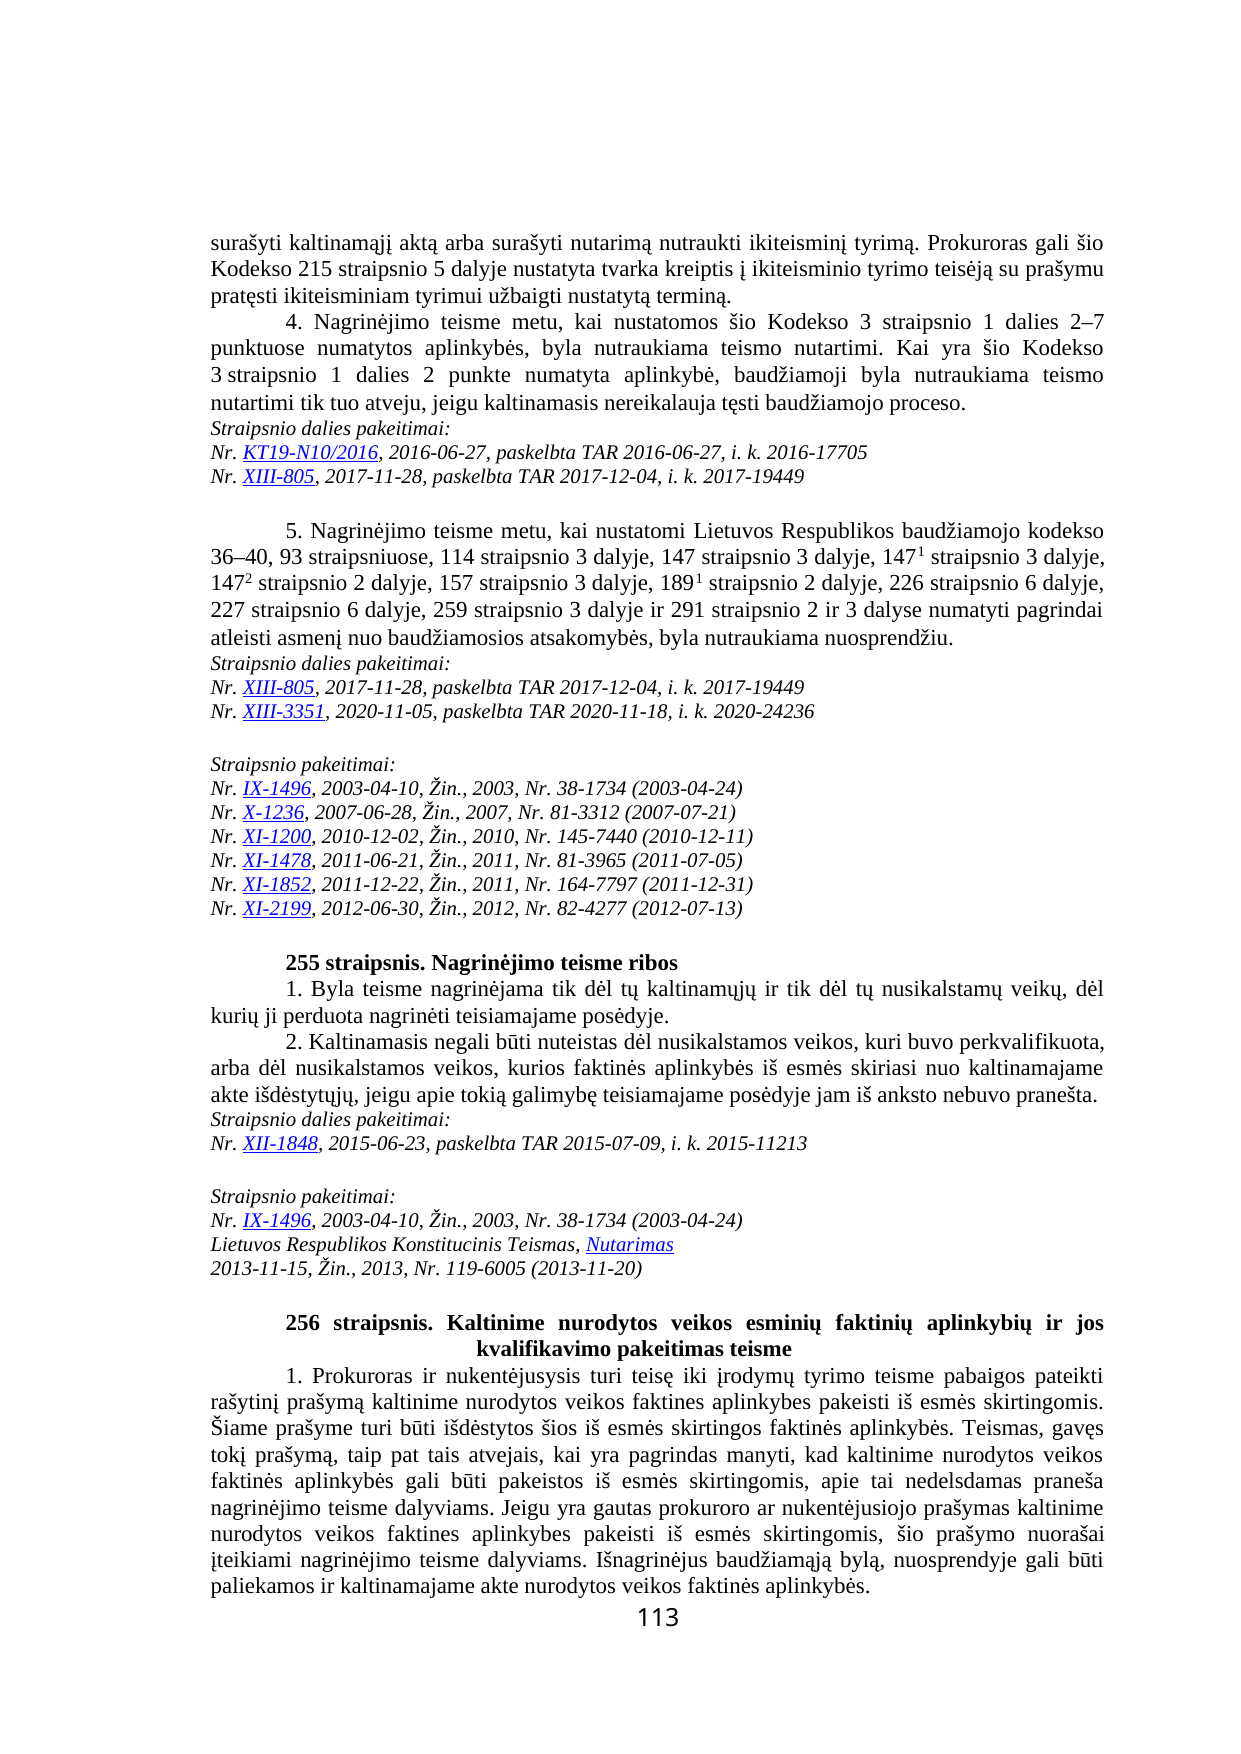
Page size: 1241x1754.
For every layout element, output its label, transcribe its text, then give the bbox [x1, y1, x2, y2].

text Straipsnio dalies pakeitimai: [210, 416, 1105, 440]
text Straipsnio pakeitimai: [210, 752, 1105, 776]
text Lietuvos Respublikos Konstitucinis Teismas, Nutarimas [210, 1232, 1105, 1256]
text Straipsnio dalies pakeitimai: [210, 651, 1105, 675]
text Nr. XI-1478, 2011-06-21, Žin., 2011, Nr. 81-3965 (2011-07-05) [210, 848, 1105, 872]
text Straipsnio pakeitimai: [210, 1184, 1105, 1208]
text 1. Prokuroras ir nukentėjusysis turi teisę iki įrodymų tyrimo teisme pabaigos pateikti rašytinį prašymą kaltinime nurodytos veikos faktines aplinkybes pakeisti iš esmės skirtingomis. Šiame prašyme turi būti išdėstytos šios iš esmės skirtingos faktinės aplinkybės. Teismas, gavęs tokį prašymą, taip pat tais atvejais, kai yra pagrindas manyti, kad kaltinime nurodytos veikos faktinės aplinkybės gali būti pakeistos iš esmės skirtingomis, apie tai nedelsdamas praneša nagrinėjimo teisme dalyviams. Jeigu yra gautas prokuroro ar nukentėjusiojo prašymas kaltinime nurodytos veikos faktines aplinkybes pakeisti iš esmės skirtingomis, šio prašymo nuorašai įteikiami nagrinėjimo teisme dalyviams. Išnagrinėjus baudžiamąją bylą, nuosprendyje gali būti paliekamos ir kaltinamajame akte nurodytos veikos faktinės aplinkybės. [210, 1362, 1105, 1599]
text surašyti kaltinamąjį aktą arba surašyti nutarimą nutraukti ikiteisminį tyrimą. Prokuroras gali šio Kodekso 215 straipsnio 5 dalyje nustatyta tvarka kreiptis į ikiteisminio tyrimo teisėją su prašymu pratęsti ikiteisminiam tyrimui užbaigti nustatytą terminą. [210, 229, 1105, 308]
text 255 straipsnis. Nagrinėjimo teisme ribos [210, 949, 1105, 975]
text Nr. X-1236, 2007-06-28, Žin., 2007, Nr. 81-3312 (2007-07-21) [210, 800, 1105, 824]
text Nr. XII-1848, 2015-06-23, paskelbta TAR 2015-07-09, i. k. 2015-11213 [210, 1131, 1105, 1155]
text 4. Nagrinėjimo teisme metu, kai nustatomos šio Kodekso 3 straipsnio 1 dalies 2–7 punktuose numatytos aplinkybės, byla nutraukiama teismo nutartimi. Kai yra šio Kodekso 3 straipsnio 1 dalies 2 punkte numatyta aplinkybė, baudžiamoji byla nutraukiama teismo nutartimi tik tuo atveju, jeigu kaltinamasis nereikalauja tęsti baudžiamojo proceso. [210, 308, 1105, 416]
text Nr. XIII-805, 2017-11-28, paskelbta TAR 2017-12-04, i. k. 2017-19449 [210, 464, 1105, 488]
text Straipsnio dalies pakeitimai: [210, 1107, 1105, 1131]
text 256 straipsnis. Kaltinime nurodytos veikos esminių faktinių aplinkybių ir jos kvalifikavimo pakeitimas teisme [285, 1309, 1105, 1362]
text Nr. IX-1496, 2003-04-10, Žin., 2003, Nr. 38-1734 (2003-04-24) [210, 1208, 1105, 1232]
text Nr. XI-2199, 2012-06-30, Žin., 2012, Nr. 82-4277 (2012-07-13) [210, 896, 1105, 920]
text 2013-11-15, Žin., 2013, Nr. 119-6005 (2013-11-20) [210, 1256, 1105, 1280]
text Nr. XIII-805, 2017-11-28, paskelbta TAR 2017-12-04, i. k. 2017-19449 [210, 675, 1105, 699]
text Nr. XIII-3351, 2020-11-05, paskelbta TAR 2020-11-18, i. k. 2020-24236 [210, 699, 1105, 723]
text 2. Kaltinamasis negali būti nuteistas dėl nusikalstamos veikos, kuri buvo perkvalifikuota, arba dėl nusikalstamos veikos, kurios faktinės aplinkybės iš esmės skiriasi nuo kaltinamajame akte išdėstytųjų, jeigu apie tokią galimybę teisiamajame posėdyje jam iš anksto nebuvo pranešta. [210, 1028, 1105, 1107]
text Nr. IX-1496, 2003-04-10, Žin., 2003, Nr. 38-1734 (2003-04-24) [210, 776, 1105, 800]
text Nr. XI-1852, 2011-12-22, Žin., 2011, Nr. 164-7797 (2011-12-31) [210, 872, 1105, 896]
text Nr. KT19-N10/2016, 2016-06-27, paskelbta TAR 2016-06-27, i. k. 2016-17705 [210, 440, 1105, 464]
text 5. Nagrinėjimo teisme metu, kai nustatomi Lietuvos Respublikos baudžiamojo kodekso 36–40, 93 straipsniuose, 114 straipsnio 3 dalyje, 147 straipsnio 3 dalyje, 1471 straipsnio 3 dalyje, 1472 straipsnio 2 dalyje, 157 straipsnio 3 dalyje, 1891 straipsnio 2 dalyje, 226 straipsnio 6 dalyje, 227 straipsnio 6 dalyje, 259 straipsnio 3 dalyje ir 291 straipsnio 2 ir 3 dalyse numatyti pagrindai atleisti asmenį nuo baudžiamosios atsakomybės, byla nutraukiama nuosprendžiu. [210, 517, 1105, 651]
text 1. Byla teisme nagrinėjama tik dėl tų kaltinamųjų ir tik dėl tų nusikalstamų veikų, dėl kurių ji perduota nagrinėti teisiamajame posėdyje. [210, 975, 1105, 1028]
text Nr. XI-1200, 2010-12-02, Žin., 2010, Nr. 145-7440 (2010-12-11) [210, 824, 1105, 848]
